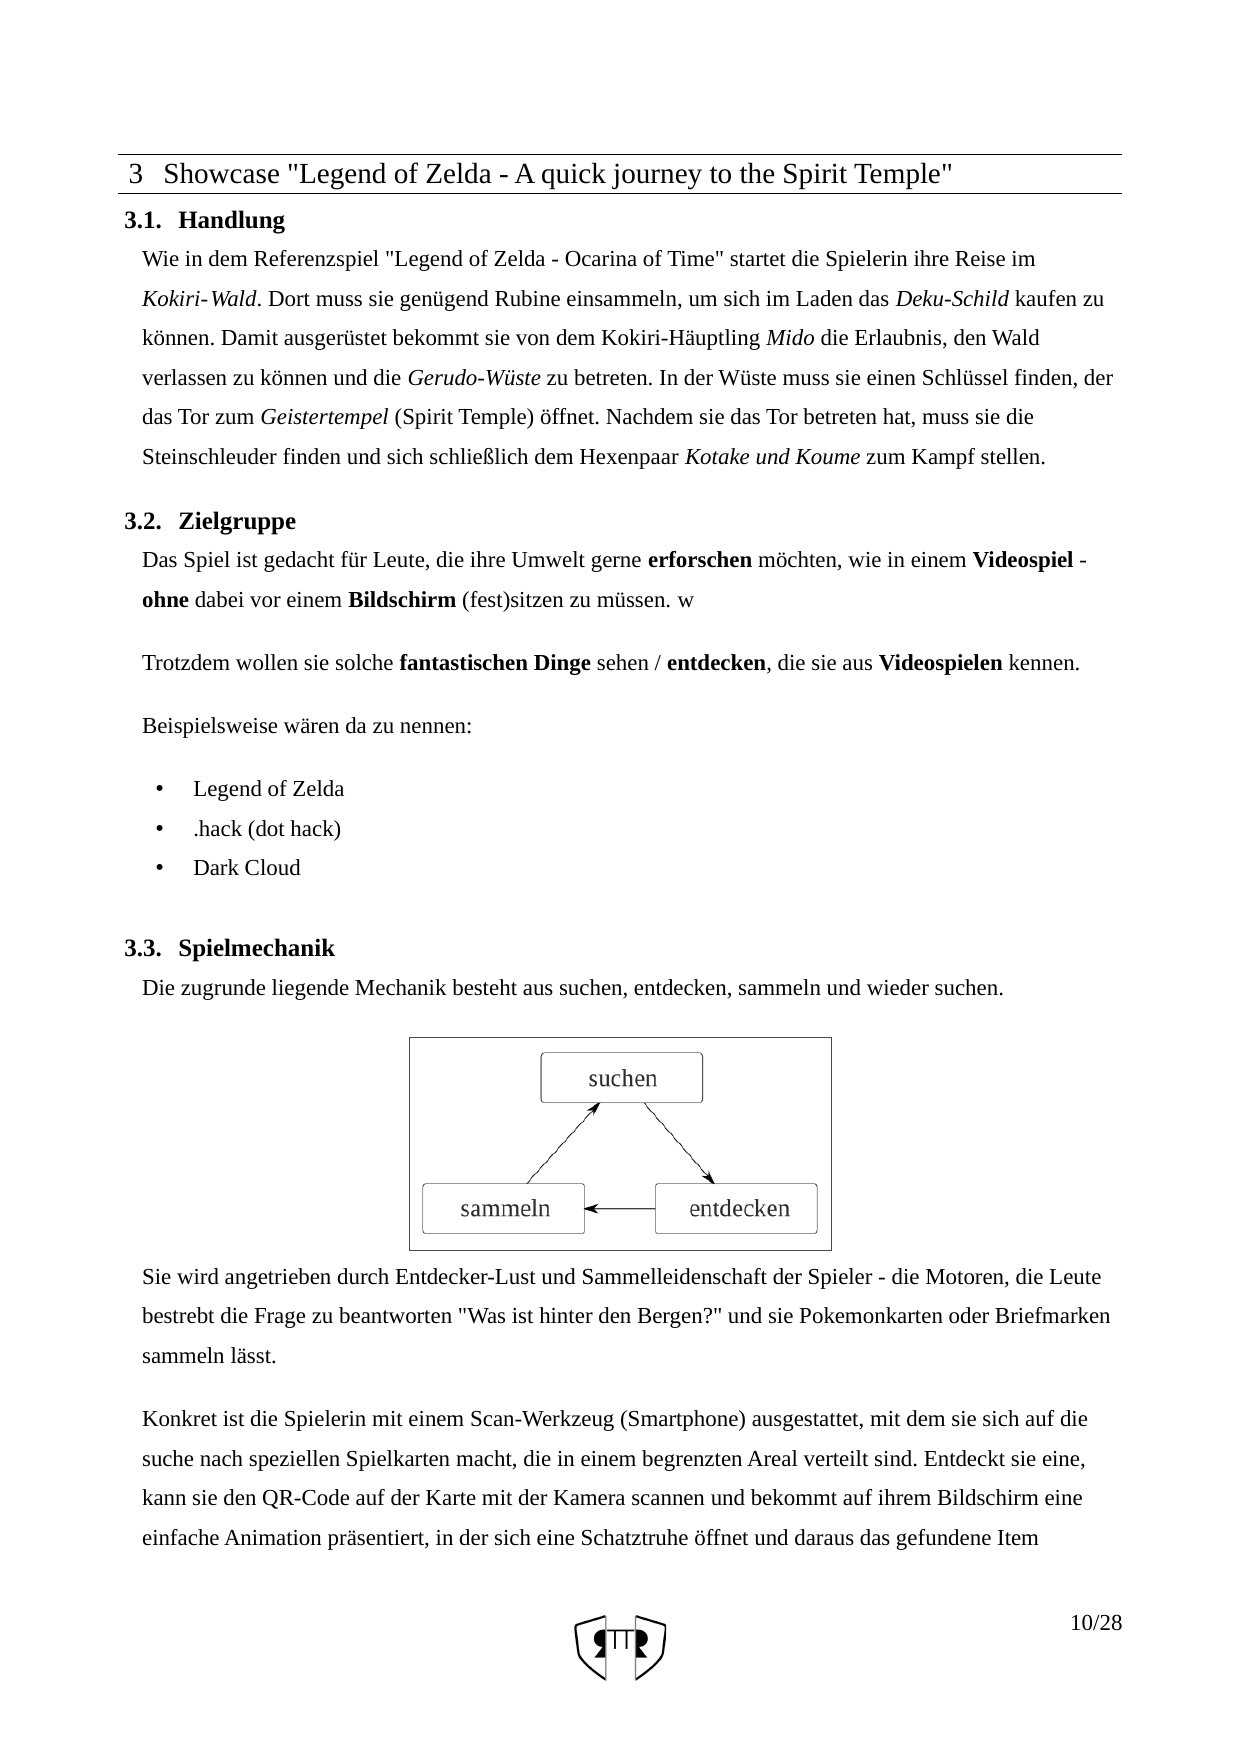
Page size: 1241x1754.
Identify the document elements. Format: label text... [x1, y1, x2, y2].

text Sie wird angetrieben durch Entdecker-Lust und Sammelleidenschaft der Spieler - die Motoren, die Leute bestrebt die Frage zu beantworten "Was ist hinter den Bergen?" und sie Pokemonkarten oder Briefmarken sammeln lässt. [142, 1244, 1122, 1368]
text Das Spiel ist gedacht für Leute, die ihre Umwelt gerne erforschen möchten, wie in einem Videospiel - ohne dabei vor einem Bildschirm (fest)sitzen zu müssen. w [142, 546, 1122, 612]
text Die zugrunde liegende Mechanik besteht aus suchen, entdecken, sammeln und wieder suchen. [142, 974, 1122, 1000]
text Trotzdem wollen sie solche fantastischen Dinge sehen / entdecken, die sie aus Videospielen kennen. [142, 649, 1122, 675]
list .hack (dot hack) [156, 815, 1122, 841]
list Dark Cloud [156, 854, 1122, 881]
subtitle Spielmechanik [124, 933, 1122, 962]
text Beispielsweise wären da zu nennen: [142, 712, 1122, 738]
subtitle Handlung [124, 205, 1122, 234]
list Legend of Zelda [156, 775, 1122, 802]
subtitle Showcase "Legend of Zelda - A quick journey to the Spirit Temple" [118, 155, 1122, 193]
picture [574, 1615, 667, 1681]
text Wie in dem Referenzspiel "Legend of Zelda - Ocarina of Time" startet die Spielerin ihre Reise im Kokiri‑Wald. Dort muss sie genügend Rubine einsammeln, um sich im Laden das Deku-Schild kaufen zu können. Damit ausgerüstet bekommt sie von dem Kokiri-Häuptling Mido die Erlaubnis, den Wald verlassen zu können und die Gerudo-Wüste zu betreten. In der Wüste muss sie einen Schlüssel finden, der das Tor zum Geistertempel (Spirit Temple) öffnet. Nachdem sie das Tor betreten hat, muss sie die Steinschleuder finden und sich schließlich dem Hexenpaar Kotake und Koume zum Kampf stellen. [142, 245, 1122, 469]
text Konkret ist die Spielerin mit einem Scan-Werkzeug (Smartphone) ausgestattet, mit dem sie sich auf die suche nach speziellen Spielkarten macht, die in einem begrenzten Areal verteilt sind. Entdeckt sie eine, kann sie den QR-Code auf der Karte mit der Kamera scannen und bekommt auf ihrem Bildschirm eine einfache Animation präsentiert, in der sich eine Schatztruhe öffnet und daraus das gefundene Item [142, 1405, 1122, 1550]
subtitle Zielgruppe [124, 506, 1122, 535]
picture [414, 1042, 826, 1244]
